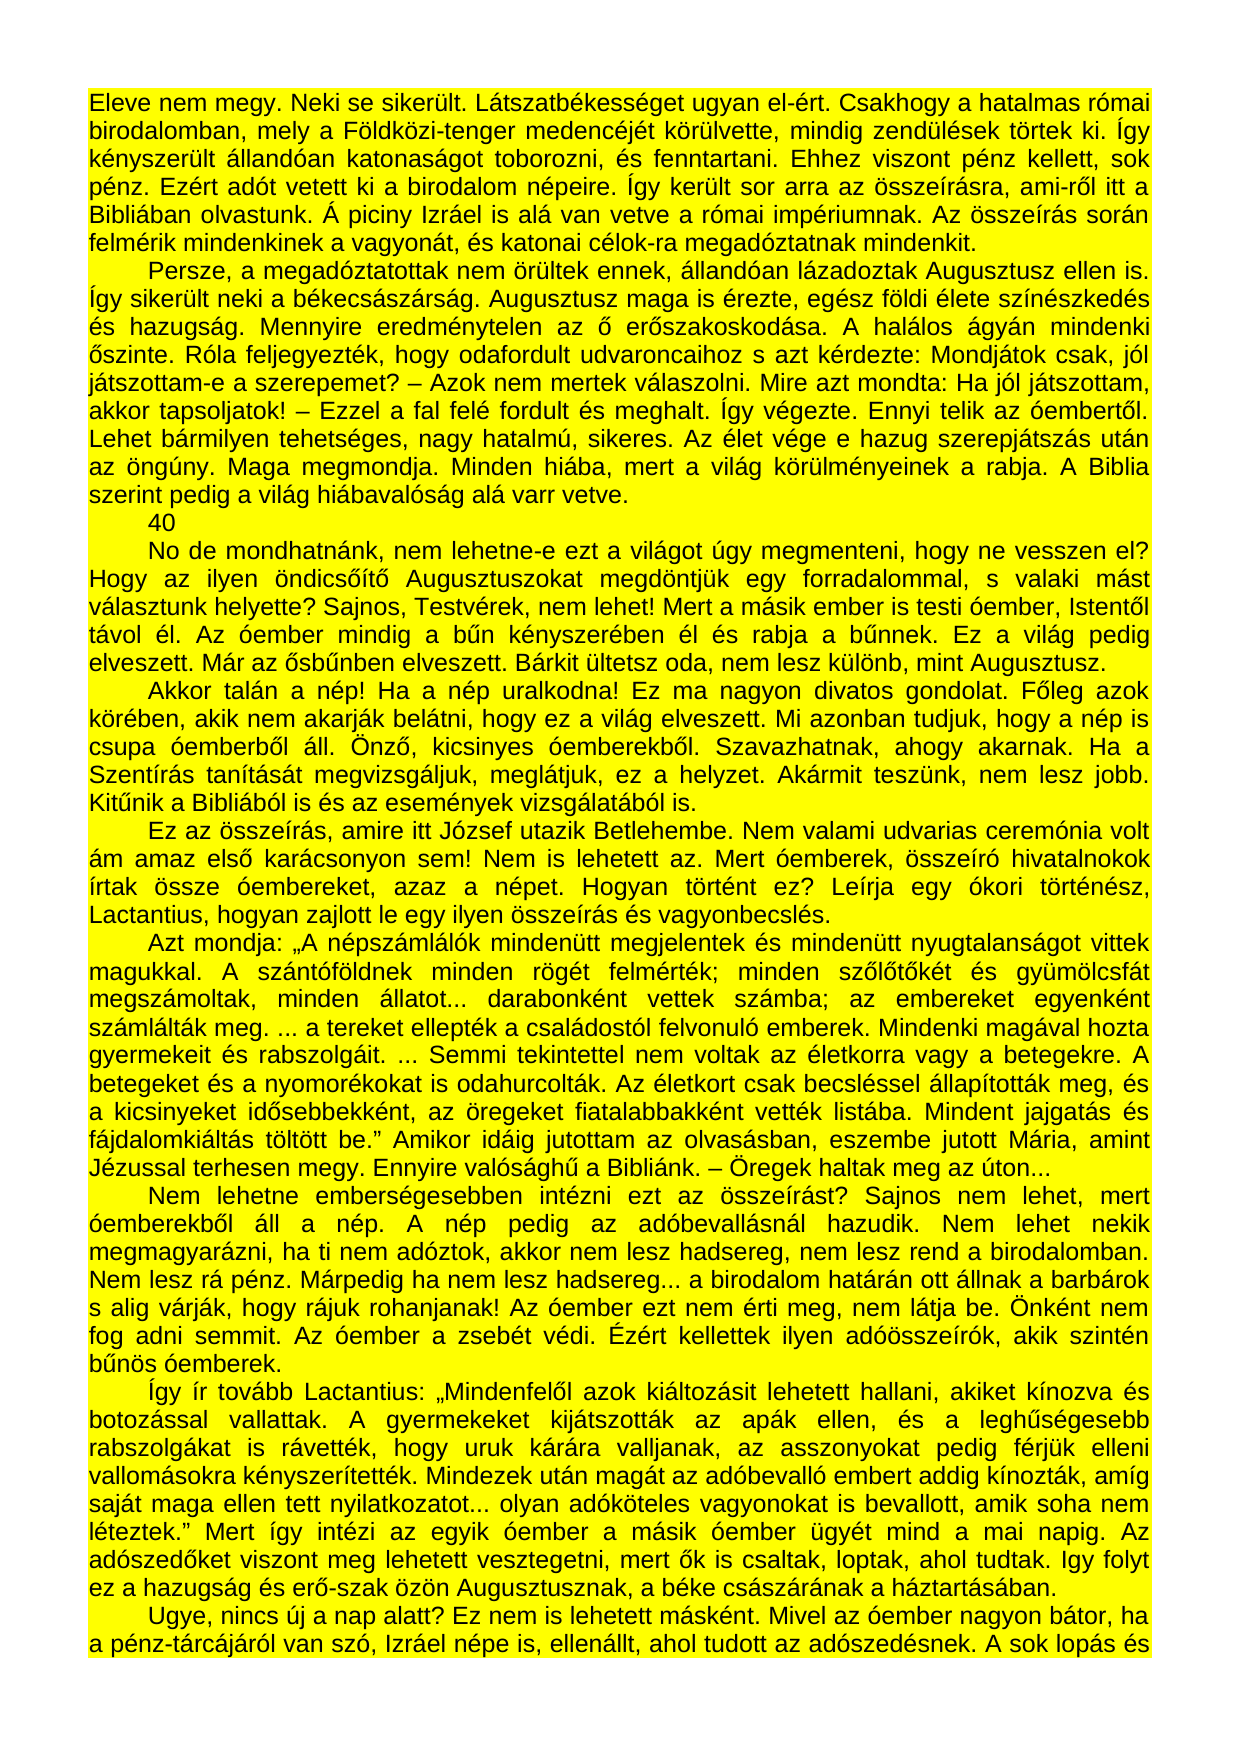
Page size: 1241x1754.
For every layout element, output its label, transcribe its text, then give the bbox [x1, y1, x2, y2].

text No de mondhatnánk, nem lehetne-e ezt a világot úgy megmenteni, hogy ne vesszen el? Hogy az ilyen öndicsőítő Augusztuszokat megdöntjük egy forradalommal, s valaki mást választunk helyette? Sajnos, Testvérek, nem lehet! Mert a másik ember is testi óember, Istentől távol él. Az óember mindig a bűn kényszerében él és rabja a bűnnek. Ez a világ pedig elveszett. Már az ősbűnben elveszett. Bárkit ültetsz oda, nem lesz különb, mint Augusztusz. [88, 537, 1152, 677]
text Azt mondja: „A népszámlálók mindenütt megjelentek és mindenütt nyugtalanságot vittek magukkal. A szántóföldnek minden rögét felmérték; minden szőlőtőkét és gyümölcsfát megszámoltak, minden állatot... darabonként vettek számba; az embereket egyenként számlálták meg. ... a tereket ellepték a családostól felvonuló emberek. Mindenki magával hozta gyermekeit és rabszolgáit. ... Semmi tekintettel nem voltak az életkorra vagy a betegekre. A betegeket és a nyomorékokat is odahurcolták. Az életkort csak becsléssel állapították meg, és a kicsinyeket idősebbekként, az öregeket fiatalabbakként vették listába. Mindent jajgatás és fájdalomkiáltás töltött be.” Amikor idáig jutottam az olvasásban, eszembe jutott Mária, amint Jézussal terhesen megy. Ennyire valósághű a Bibliánk. – Öregek haltak meg az úton... [88, 929, 1152, 1181]
text Akkor talán a nép! Ha a nép uralkodna! Ez ma nagyon divatos gondolat. Főleg azok körében, akik nem akarják belátni, hogy ez a világ elveszett. Mi azonban tudjuk, hogy a nép is csupa óemberből áll. Önző, kicsinyes óemberekből. Szavazhatnak, ahogy akarnak. Ha a Szentírás tanítását megvizsgáljuk, meglátjuk, ez a helyzet. Akármit teszünk, nem lesz jobb. Kitűnik a Bibliából is és az események vizsgálatából is. [88, 677, 1152, 817]
text Persze, a megadóztatottak nem örültek ennek, állandóan lázadoztak Augusztusz ellen is. Így sikerült neki a békecsászárság. Augusztusz maga is érezte, egész földi élete színészkedés és hazugság. Mennyire eredménytelen az ő erőszakoskodása. A halálos ágyán mindenki őszinte. Róla feljegyezték, hogy odafordult udvaroncaihoz s azt kérdezte: Mondjátok csak, jól játszottam-e a szerepemet? – Azok nem mertek válaszolni. Mire azt mondta: Ha jól játszottam, akkor tapsoljatok! – Ezzel a fal felé fordult és meghalt. Így végezte. Ennyi telik az óembertől. Lehet bármilyen tehetséges, nagy hatalmú, sikeres. Az élet vége e hazug szerepjátszás után az öngúny. Maga megmondja. Minden hiába, mert a világ körülményeinek a rabja. A Biblia szerint pedig a világ hiábavalóság alá varr vetve. [88, 257, 1152, 509]
text Így ír tovább Lactantius: „Mindenfelől azok kiáltozásit lehetett hallani, akiket kínozva és botozással vallattak. A gyermekeket kijátszották az apák ellen, és a leghűségesebb rabszolgákat is rávették, hogy uruk kárára valljanak, az asszonyokat pedig férjük elleni vallomásokra kényszerítették. Mindezek után magát az adóbevalló embert addig kínozták, amíg saját maga ellen tett nyilatkozatot... olyan adóköteles vagyonokat is bevallott, amik soha nem léteztek.” Mert így intézi az egyik óember a másik óember ügyét mind a mai napig. Az adószedőket viszont meg lehetett vesztegetni, mert ők is csaltak, loptak, ahol tudtak. Igy folyt ez a hazugság és erő-szak özön Augusztusznak, a béke császárának a háztartásában. [88, 1377, 1152, 1602]
text Eleve nem megy. Neki se sikerült. Látszatbékességet ugyan el-ért. Csakhogy a hatalmas római birodalomban, mely a Földközi-tenger medencéjét körülvette, mindig zendülések törtek ki. Így kényszerült állandóan katonaságot toborozni, és fenntartani. Ehhez viszont pénz kellett, sok pénz. Ezért adót vetett ki a birodalom népeire. Így került sor arra az összeírásra, ami-ről itt a Bibliában olvastunk. Á piciny Izráel is alá van vetve a római impériumnak. Az összeírás során felmérik mindenkinek a vagyonát, és katonai célok-ra megadóztatnak mindenkit. [88, 88, 1152, 257]
text Ez az összeírás, amire itt József utazik Betlehembe. Nem valami udvarias ceremónia volt ám amaz első karácsonyon sem! Nem is lehetett az. Mert óemberek, összeíró hivatalnokok írtak össze óembereket, azaz a népet. Hogyan történt ez? Leírja egy ókori történész, Lactantius, hogyan zajlott le egy ilyen összeírás és vagyonbecslés. [88, 817, 1152, 929]
text Ugye, nincs új a nap alatt? Ez nem is lehetett másként. Mivel az óember nagyon bátor, ha a pénz-tárcájáról van szó, Izráel népe is, ellenállt, ahol tudott az adószedésnek. A sok lopás és [88, 1602, 1152, 1658]
text 40 [88, 509, 1152, 537]
text Nem lehetne emberségesebben intézni ezt az összeírást? Sajnos nem lehet, mert óemberekből áll a nép. A nép pedig az adóbevallásnál hazudik. Nem lehet nekik megmagyarázni, ha ti nem adóztok, akkor nem lesz hadsereg, nem lesz rend a birodalomban. Nem lesz rá pénz. Márpedig ha nem lesz hadsereg... a birodalom határán ott állnak a barbárok s alig várják, hogy rájuk rohanjanak! Az óember ezt nem érti meg, nem látja be. Önként nem fog adni semmit. Az óember a zsebét védi. Ézért kellettek ilyen adóösszeírók, akik szintén bűnös óemberek. [88, 1181, 1152, 1377]
